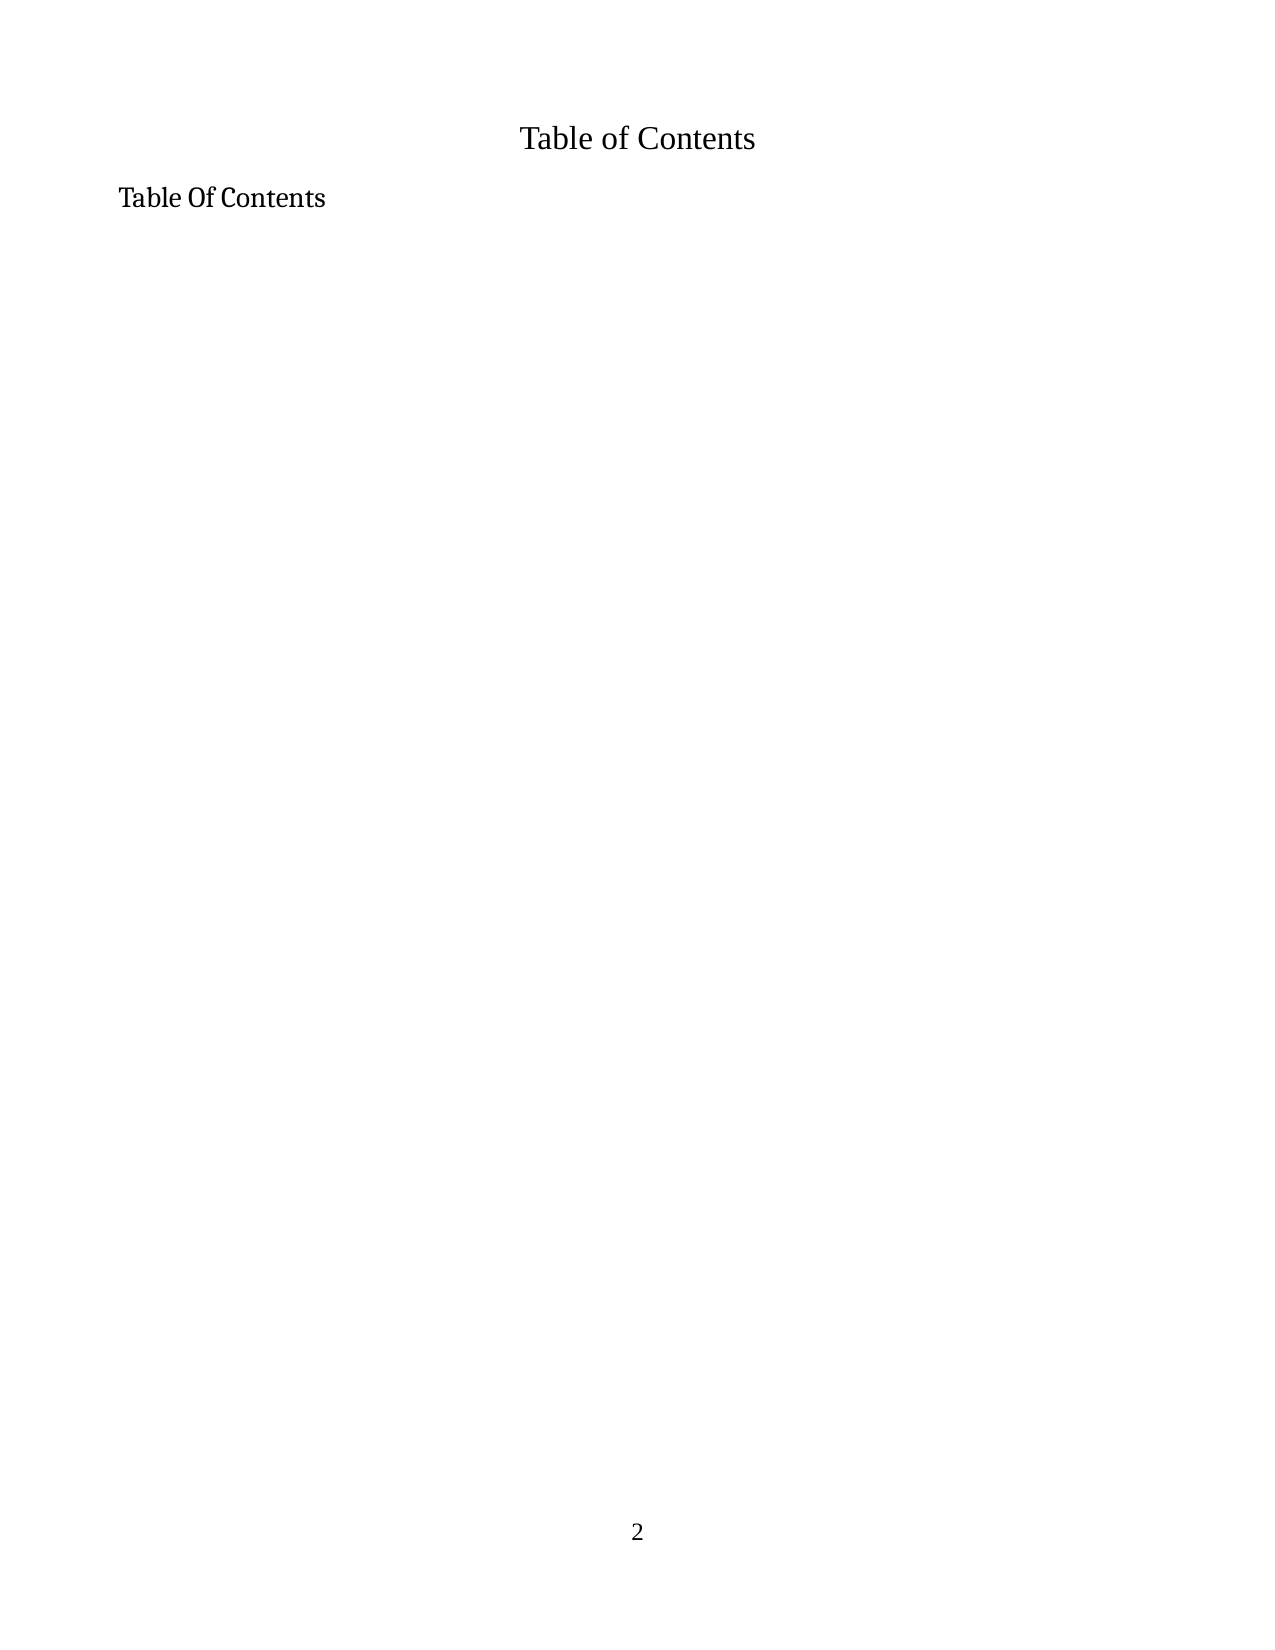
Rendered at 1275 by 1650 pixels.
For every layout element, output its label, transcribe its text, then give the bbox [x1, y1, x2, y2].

text Table of Contents [118, 118, 1157, 156]
subtitle Table Of Contents [118, 181, 1157, 215]
